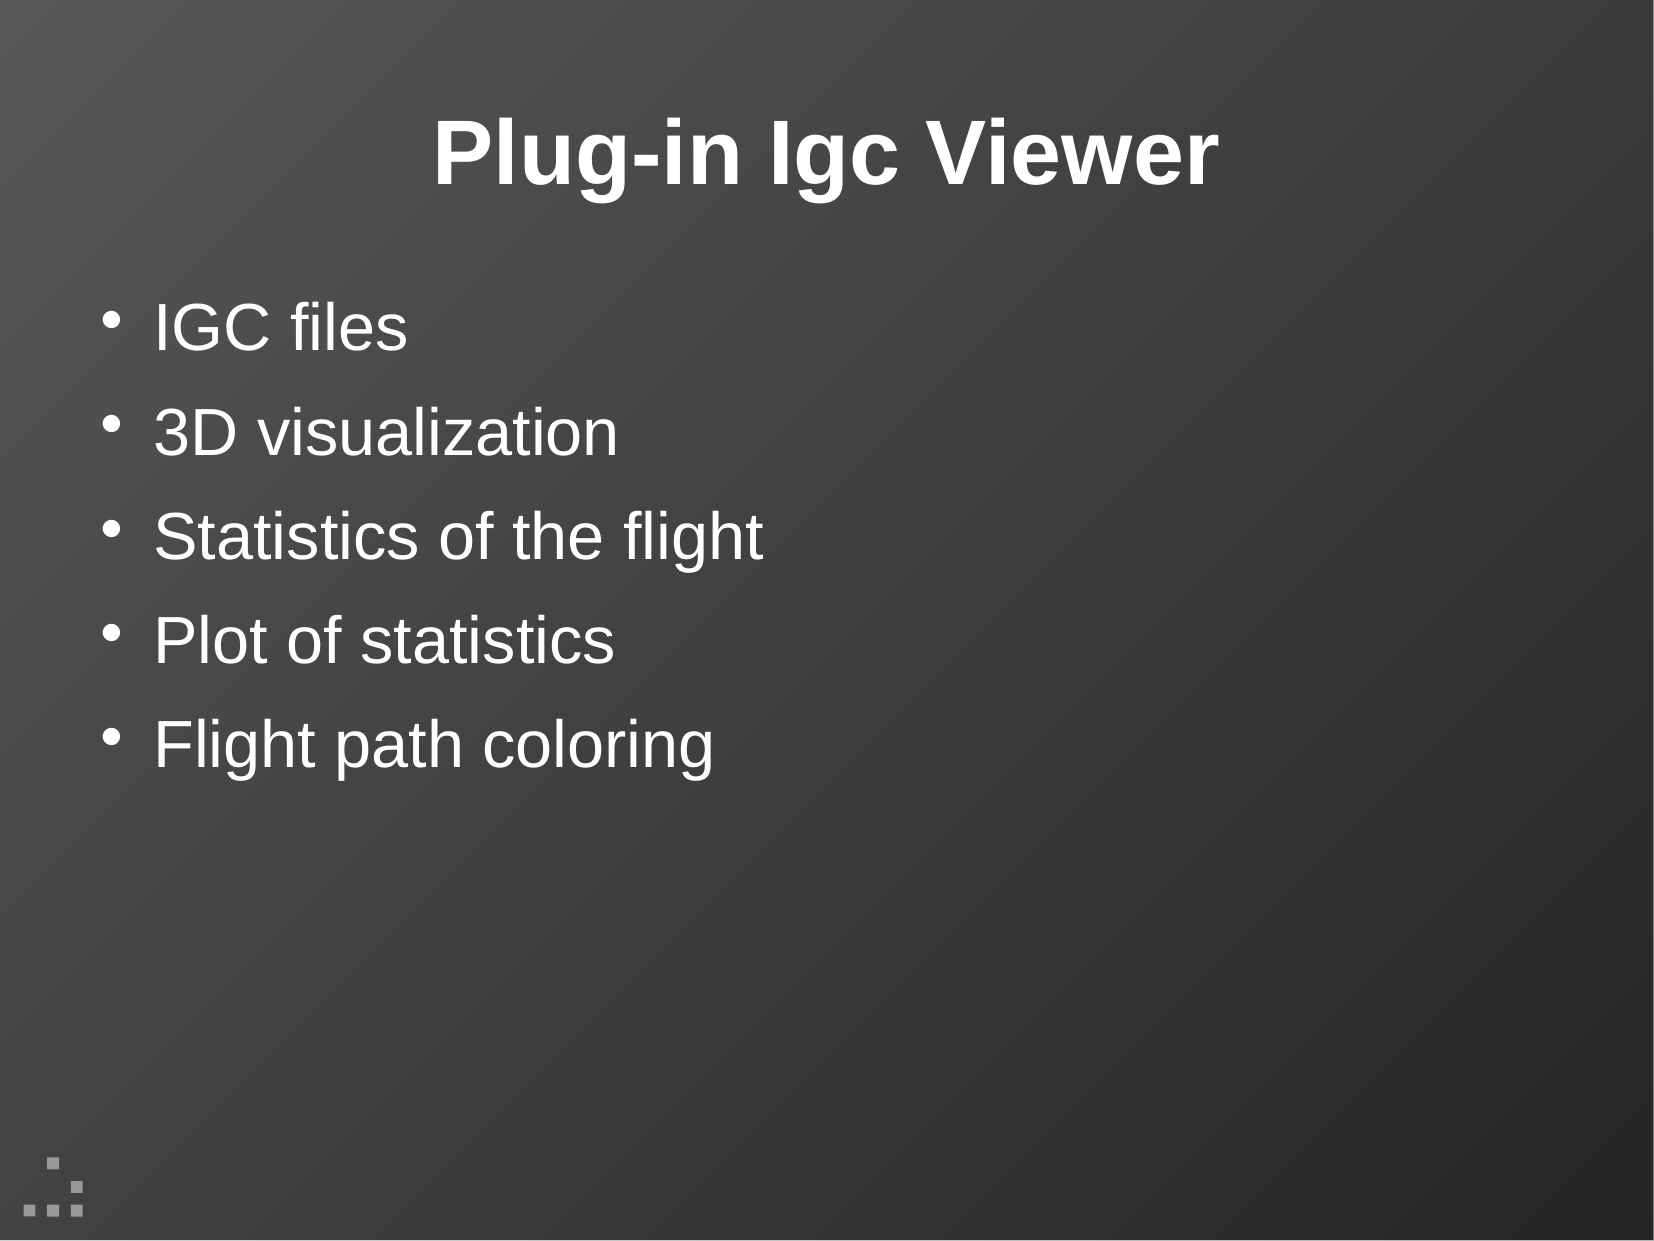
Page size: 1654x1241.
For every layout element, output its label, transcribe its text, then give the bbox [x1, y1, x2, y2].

list IGC files 3D visualization Statistics of the flight Plot of statistics Flight path coloring [82, 290, 1538, 1010]
title Plug-in Igc Viewer [82, 49, 1571, 257]
